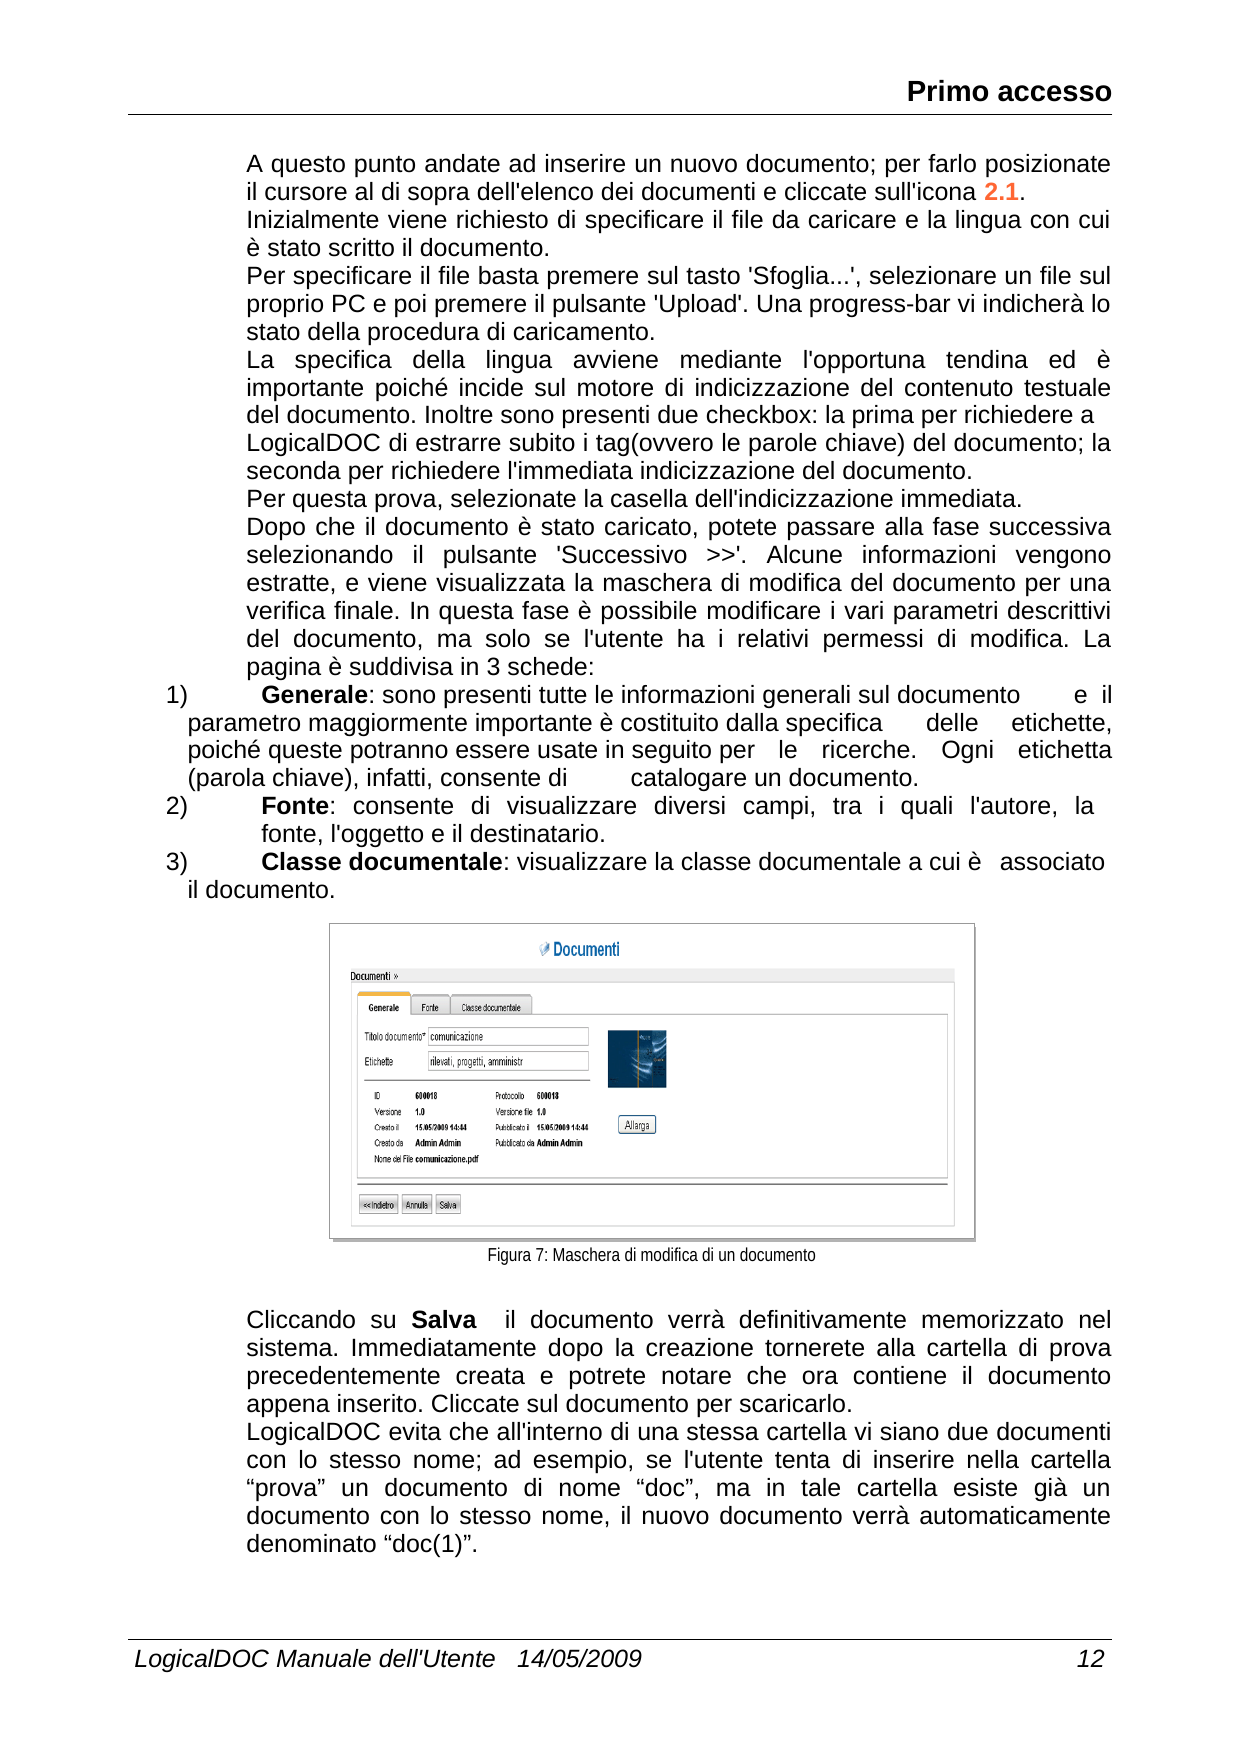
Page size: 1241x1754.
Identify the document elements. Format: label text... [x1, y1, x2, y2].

text Figura 7: Maschera di modifica di un documento [328, 1238, 975, 1265]
list Generale: sono presenti tutte le informazioni generali sul documento e il parametro maggiormente importante è costituito dalla specifica delle etichette, poiché queste potranno essere usate in seguito per le ricerche. Ogni etichetta (parola chiave), infatti, consente di catalogare un documento. [166, 680, 1112, 792]
text LogicalDOC di estrarre subito i tag(ovvero le parole chiave) del documento; la seconda per richiedere l'immediata indicizzazione del documento. [246, 429, 1112, 485]
list Classe documentale: visualizzare la classe documentale a cui è associato il documento. [166, 848, 1112, 904]
text A questo punto andate ad inserire un nuovo documento; per farlo posizionate il cursore al di sopra dell'elenco dei documenti e cliccate sull'icona 2.1. [246, 150, 1112, 206]
list Fonte: consente di visualizzare diversi campi, tra i quali l'autore, la fonte, l'oggetto e il destinatario. [166, 792, 1112, 848]
text LogicalDOC evita che all'interno di una stessa cartella vi siano due documenti con lo stesso nome; ad esempio, se l'utente tenta di inserire nella cartella “prova” un documento di nome “doc”, ma in tale cartella esiste già un documento con lo stesso nome, il nuovo documento verrà automaticamente denominato “doc(1)”. [246, 1418, 1112, 1557]
text Per questa prova, selezionate la casella dell'indicizzazione immediata. [246, 485, 1112, 513]
text Dopo che il documento è stato caricato, potete passare alla fase successiva selezionando il pulsante 'Successivo >>'. Alcune informazioni vengono estratte, e viene visualizzata la maschera di modifica del documento per una verifica finale. In questa fase è possibile modificare i vari parametri descrittivi del documento, ma solo se l'utente ha i relativi permessi di modifica. La pagina è suddivisa in 3 schede: [246, 513, 1112, 680]
text Inizialmente viene richiesto di specificare il file da caricare e la lingua con cui è stato scritto il documento. [246, 206, 1112, 262]
text Cliccando su Salva il documento verrà definitivamente memorizzato nel sistema. Immediatamente dopo la creazione tornerete alla cartella di prova precedentemente creata e potrete notare che ora contiene il documento appena inserito. Cliccate sul documento per scaricarlo. [246, 1306, 1112, 1418]
text La specifica della lingua avviene mediante l'opportuna tendina ed è importante poiché incide sul motore di indicizzazione del contenuto testuale del documento. Inoltre sono presenti due checkbox: la prima per richiedere a [246, 345, 1112, 429]
text Per specificare il file basta premere sul tasto 'Sfoglia...', selezionare un file sul proprio PC e poi premere il pulsante 'Upload'. Una progress-bar vi indicherà lo stato della procedura di caricamento. [246, 262, 1112, 345]
